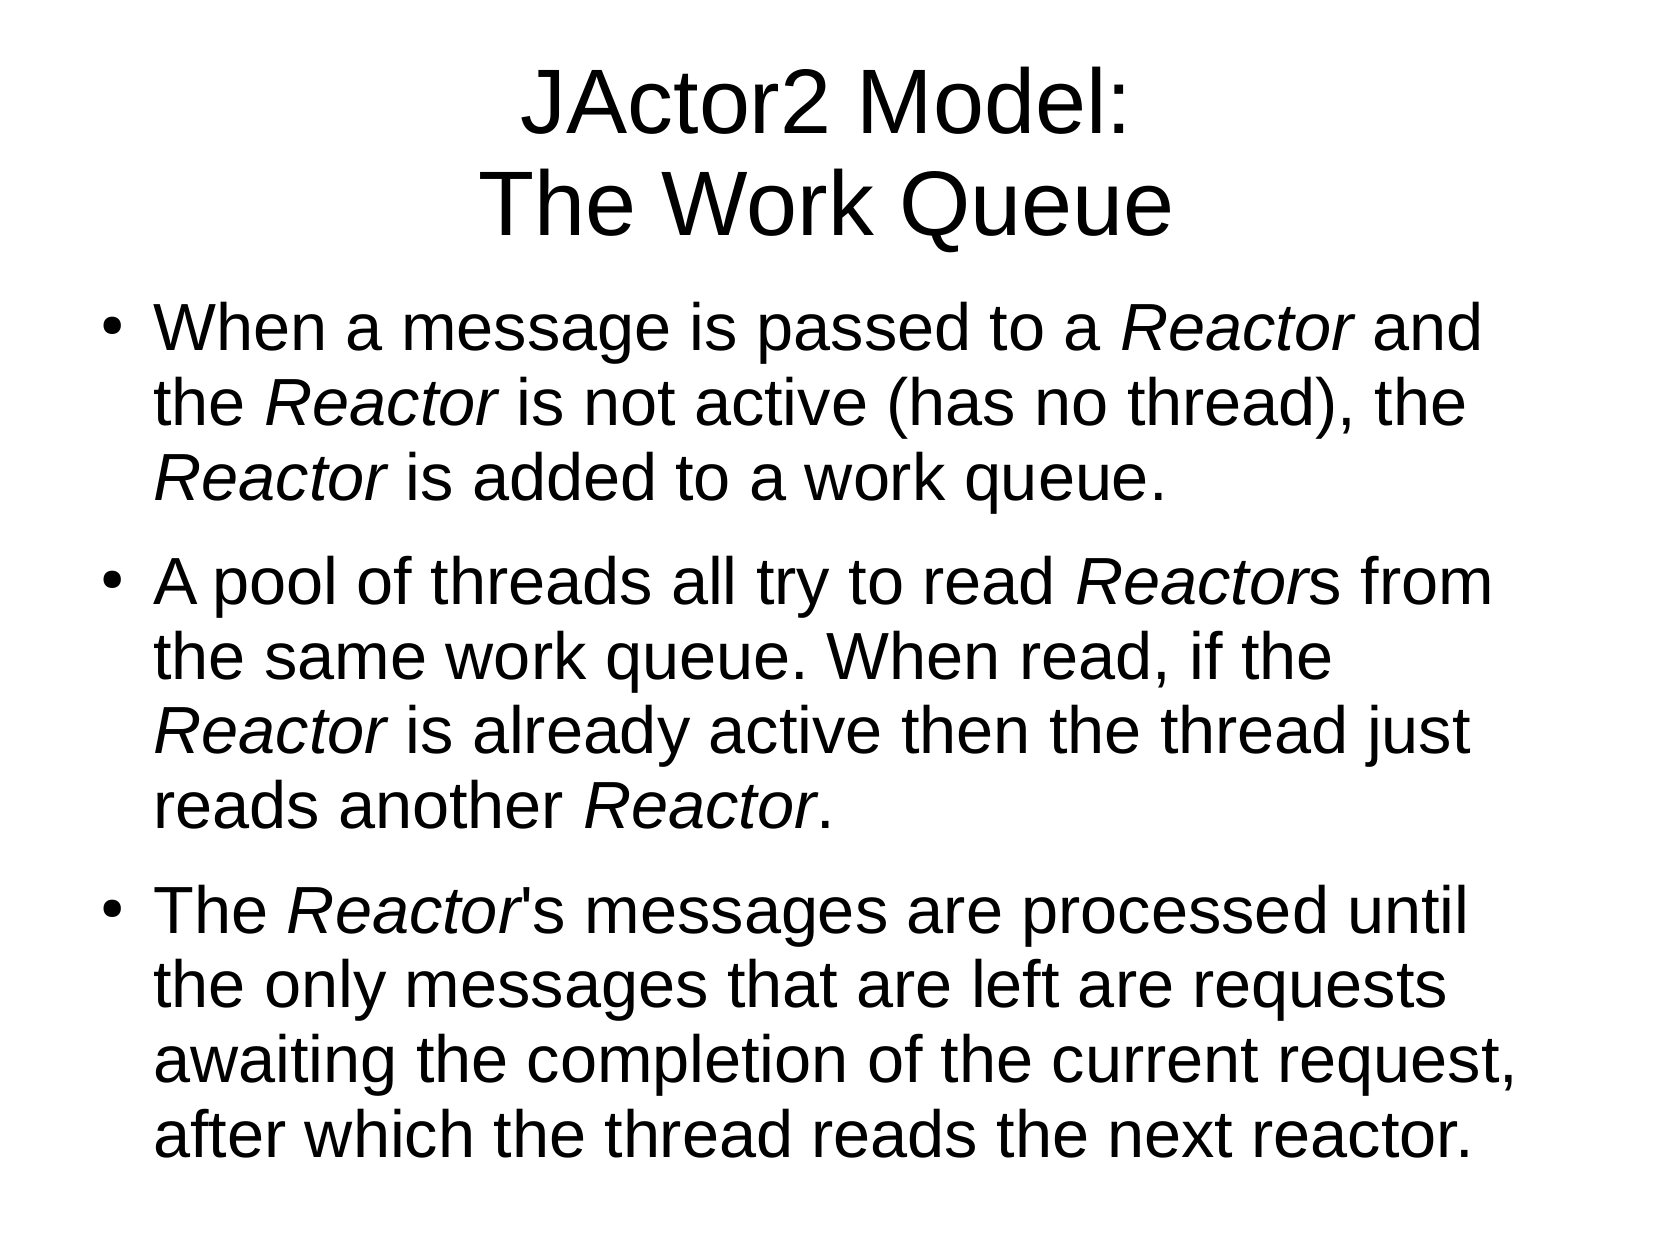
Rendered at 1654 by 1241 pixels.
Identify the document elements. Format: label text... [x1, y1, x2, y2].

title JActor2 Model: The Work Queue [82, 49, 1571, 257]
list When a message is passed to a Reactor and the Reactor is not active (has no thread), the Reactor is added to a work queue. A pool of threads all try to read Reactors from the same work queue. When read, if the Reactor is already active then the thread just reads another Reactor. The Reactor's messages are processed until the only messages that are left are requests awaiting the completion of the current request, after which the thread reads the next reactor. [82, 290, 1571, 1172]
